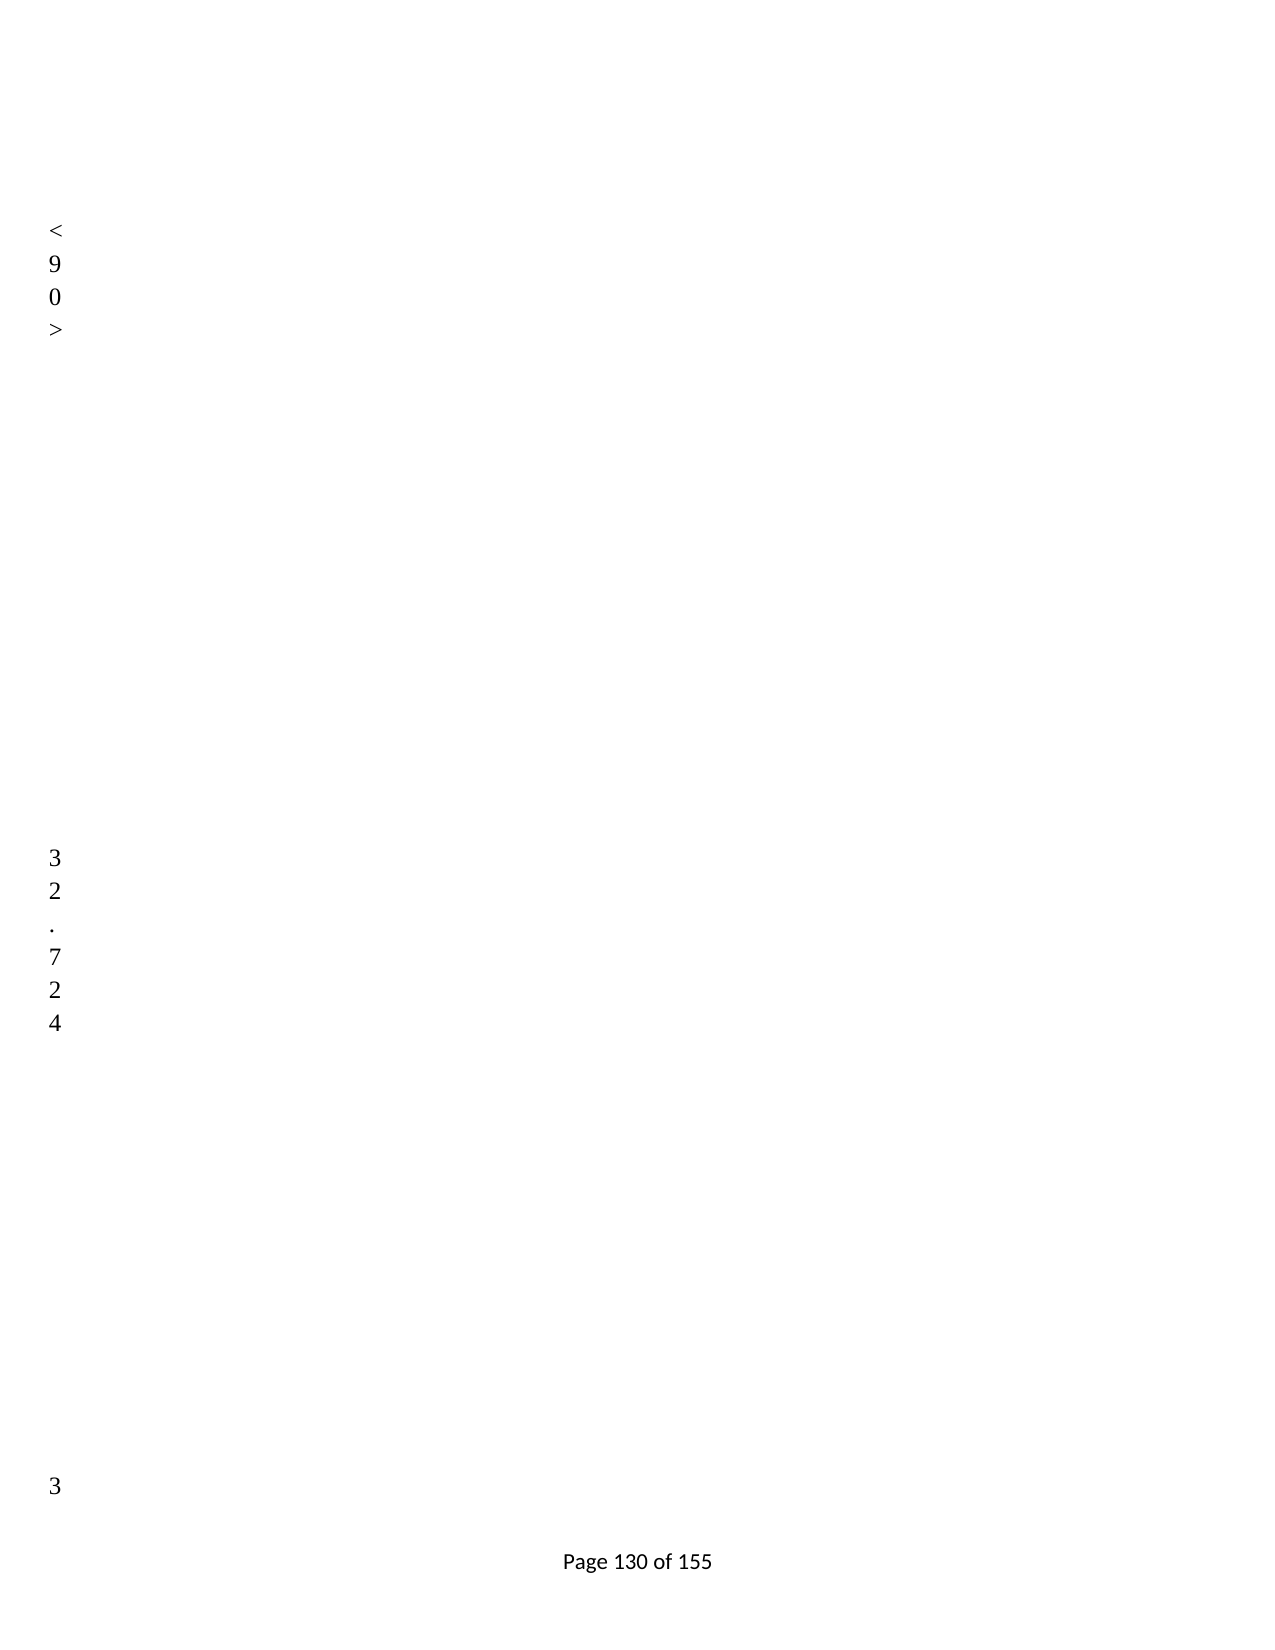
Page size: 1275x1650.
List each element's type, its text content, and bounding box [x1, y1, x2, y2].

table_cell [809, 150, 1066, 1499]
table_cell [1066, 150, 1275, 1499]
table_cell <90> 32.724 3 [38, 150, 294, 1499]
table_cell [295, 150, 551, 1499]
table_cell [551, 150, 808, 1499]
